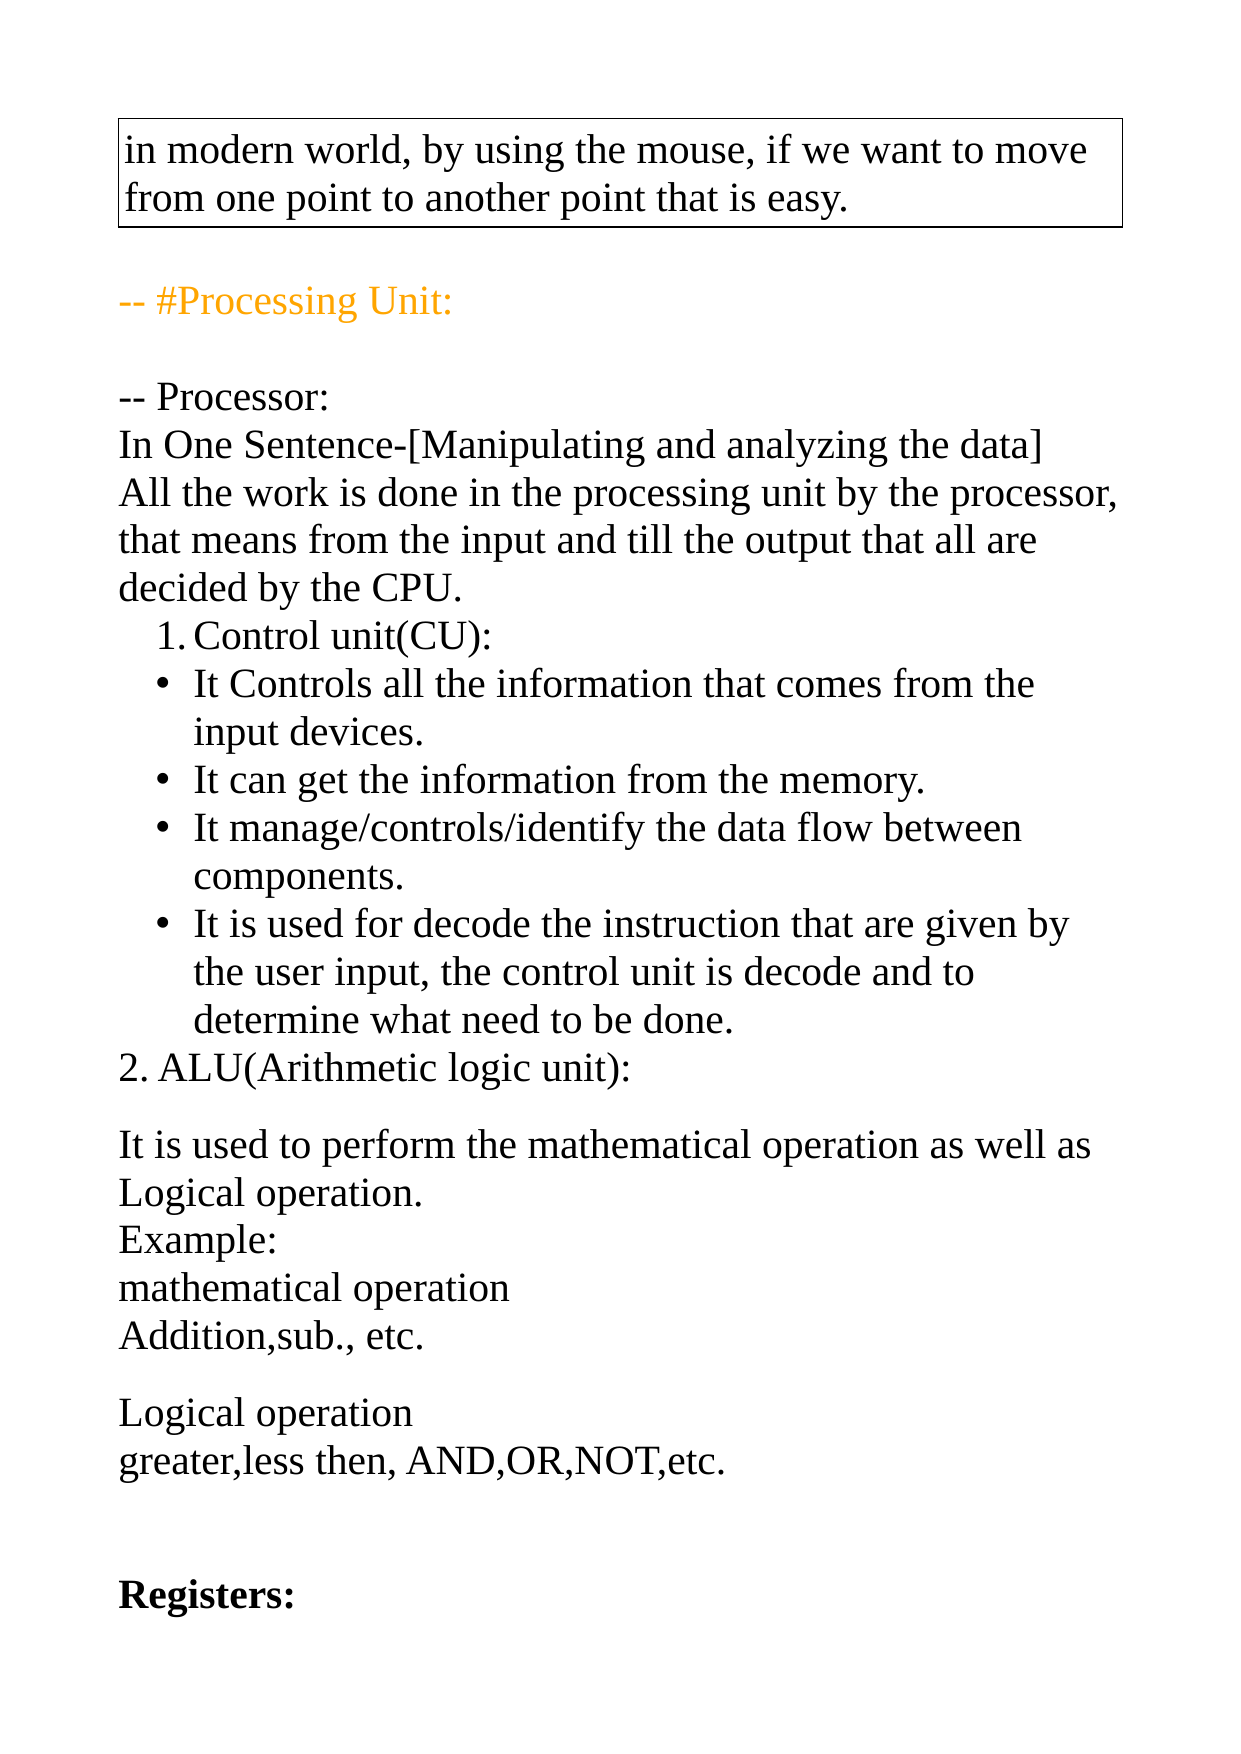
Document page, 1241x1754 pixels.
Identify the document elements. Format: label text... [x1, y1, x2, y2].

text -- #Processing Unit: [118, 275, 1122, 323]
list Control unit(CU): [156, 611, 1122, 659]
text Addition,sub., etc. [118, 1311, 1122, 1359]
text that means from the input and till the output that all are decided by the CPU. [118, 515, 1122, 611]
text Registers: [118, 1569, 1122, 1617]
list It can get the information from the memory. [156, 755, 1122, 803]
list It Controls all the information that comes from the input devices. [156, 659, 1122, 755]
list It is used for decode the instruction that are given by the user input, the control unit is decode and to determine what need to be done. [156, 899, 1122, 1042]
text It is used to perform the mathematical operation as well as Logical operation. [118, 1119, 1122, 1215]
list It manage/controls/identify the data flow between components. [156, 803, 1122, 899]
table_cell in modern world, by using the mouse, if we want to move from one point to another point that is easy. [119, 119, 1122, 226]
text Logical operation [118, 1387, 1122, 1435]
text 2. ALU(Arithmetic logic unit): [118, 1042, 1122, 1090]
text mathematical operation [118, 1263, 1122, 1311]
text All the work is done in the processing unit by the processor, [118, 467, 1122, 515]
text greater,less then, AND,OR,NOT,etc. [118, 1435, 1122, 1483]
text In One Sentence-[Manipulating and analyzing the data] [118, 419, 1122, 467]
text Example: [118, 1215, 1122, 1263]
text -- Processor: [118, 371, 1122, 419]
